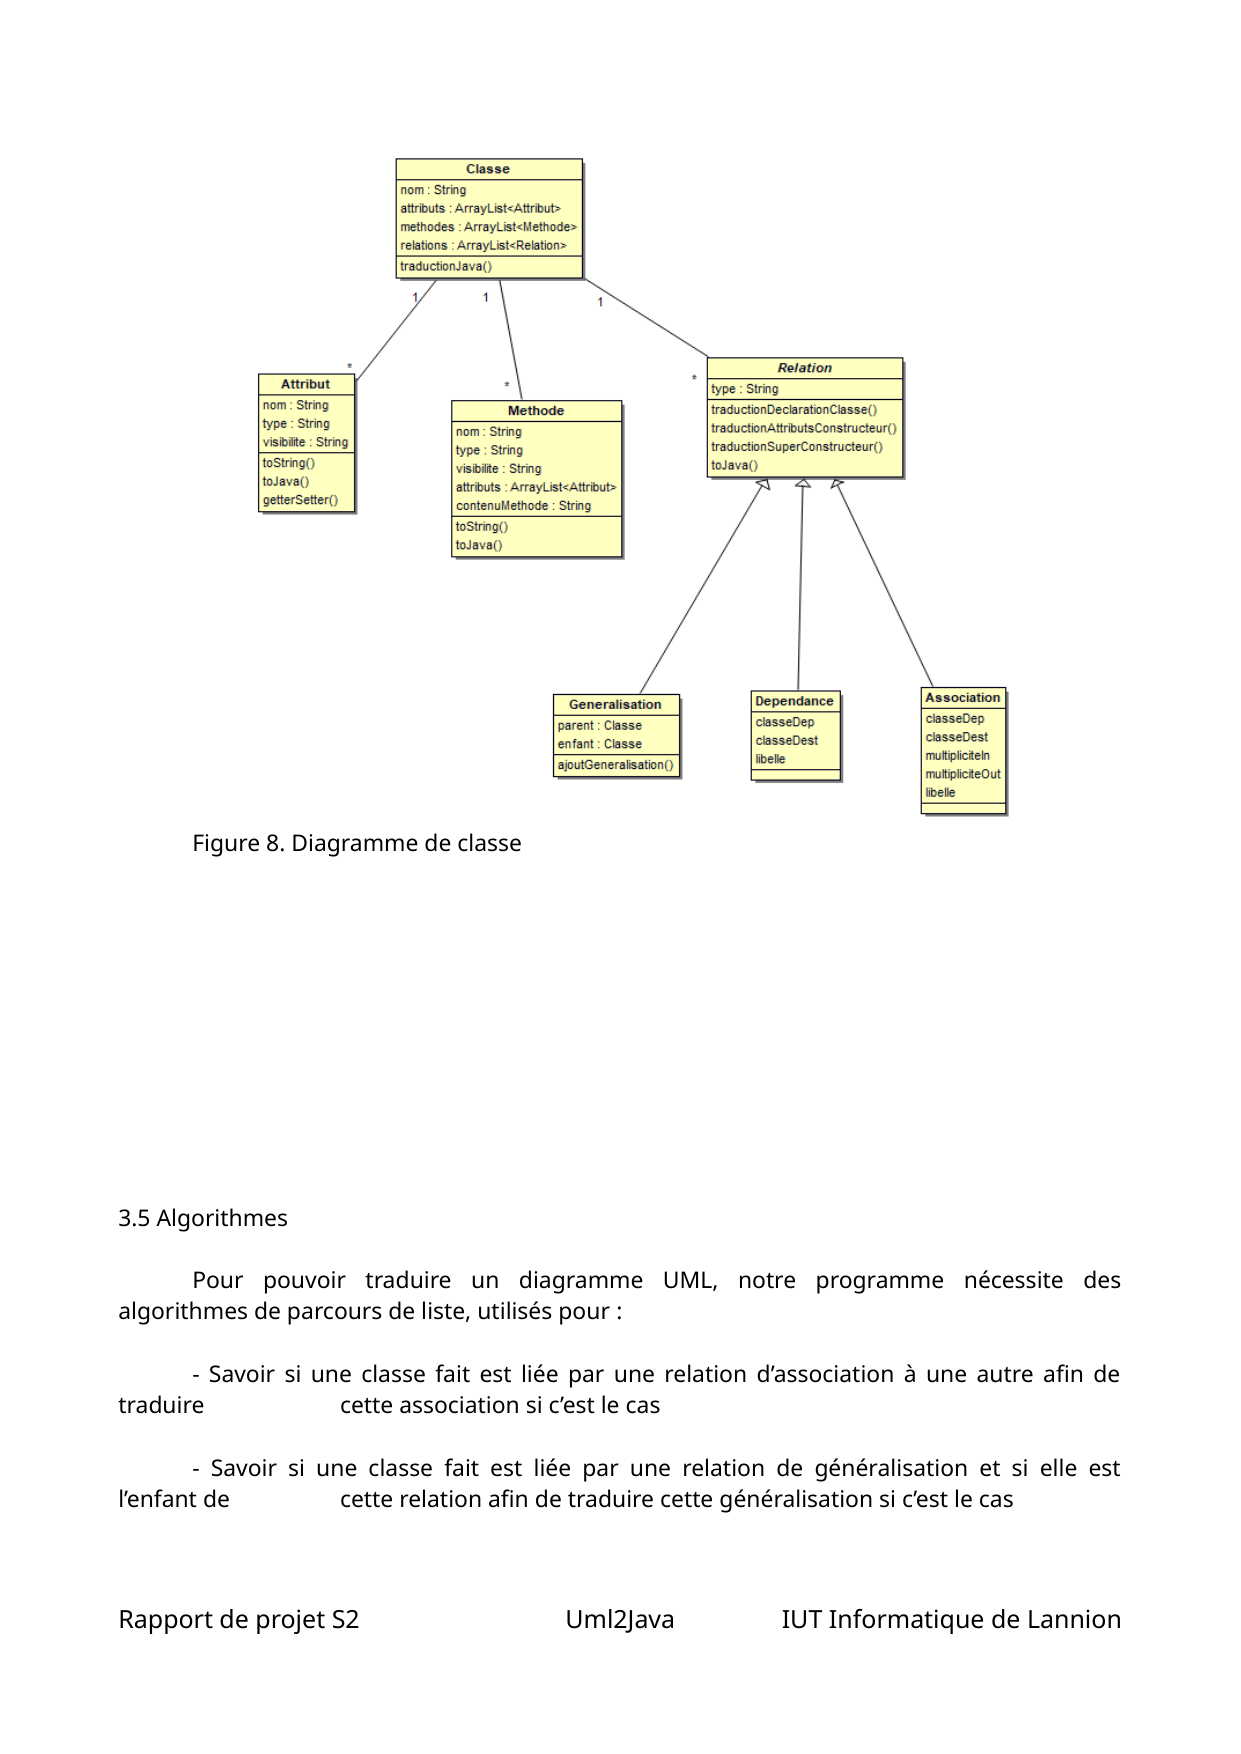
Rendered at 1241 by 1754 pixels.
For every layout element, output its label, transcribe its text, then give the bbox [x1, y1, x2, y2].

text Figure 8. Diagramme de classe [118, 118, 1122, 858]
text 3.5 Algorithmes [118, 1201, 1122, 1233]
picture [213, 126, 1070, 827]
text - Savoir si une classe fait est liée par une relation de généralisation et si elle est l’enfant de cette relation afin de traduire cette généralisation si c’est le cas [118, 1451, 1122, 1514]
text Pour pouvoir traduire un diagramme UML, notre programme nécessite des algorithmes de parcours de liste, utilisés pour : [118, 1264, 1122, 1326]
text - Savoir si une classe fait est liée par une relation d’association à une autre afin de traduire cette association si c’est le cas [118, 1358, 1122, 1420]
